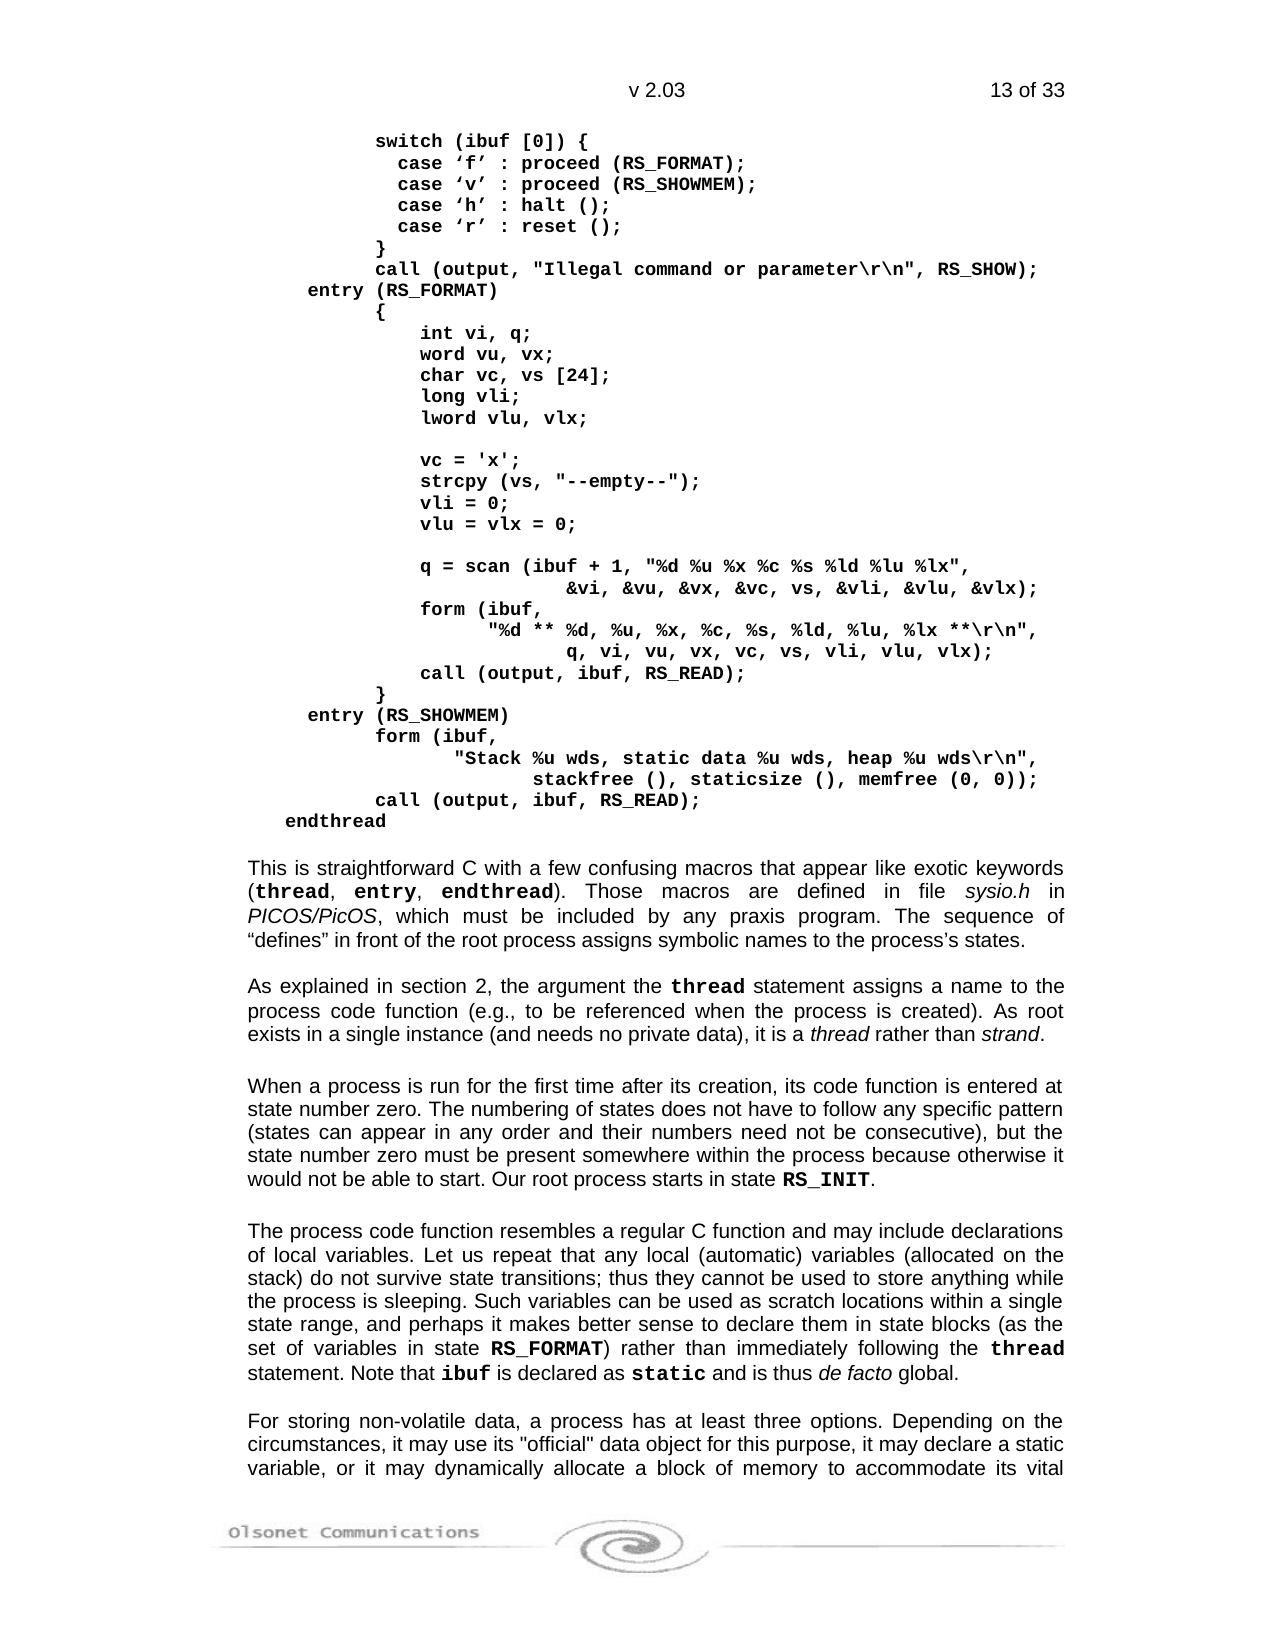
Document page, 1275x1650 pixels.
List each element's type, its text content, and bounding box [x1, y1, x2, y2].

text call (output, "Illegal command or parameter\r\n", RS_SHOW); [285, 260, 1065, 281]
text When a process is run for the first time after its creation, its code function is entered at state number zero. The numbering of states does not have to follow any specific pattern (states can appear in any order and their numbers need not be consecutive), but the state number zero must be present somewhere within the process because otherwise it would not be able to start. Our root process starts in state RS_INIT. [247, 1074, 1065, 1192]
text int vi, q; [285, 323, 1065, 345]
text The process code function resembles a regular C function and may include declarations of local variables. Let us repeat that any local (automatic) variables (allocated on the stack) do not survive state transitions; thus they cannot be used to store anything while the process is sleeping. Such variables can be used as scratch locations within a single state range, and perhaps it makes better sense to declare them in state blocks (as the set of variables in state RS_FORMAT) rather than immediately following the thread statement. Note that ibuf is declared as static and is thus de facto global. [247, 1220, 1065, 1386]
text case ‘v’ : proceed (RS_SHOWMEM); [285, 175, 1065, 196]
text call (output, ibuf, RS_READ); [285, 791, 1065, 812]
text lword vlu, vlx; [285, 408, 1065, 430]
picture [210, 1504, 1065, 1596]
text For storing non-volatile data, a process has at least three options. Depending on the circumstances, it may use its "official" data object for this purpose, it may declare a static variable, or it may dynamically allocate a block of memory to accommodate its vital [247, 1410, 1065, 1479]
text endthread [285, 812, 1065, 833]
text form (ibuf, [285, 600, 1065, 621]
text As explained in section 2, the argument the thread statement assigns a name to the process code function (e.g., to be referenced when the process is created). As root exists in a single instance (and needs no private data), it is a thread rather than strand. [247, 975, 1065, 1046]
text vc = 'x'; [285, 451, 1065, 472]
text strcpy (vs, "--empty--"); [285, 472, 1065, 493]
text case ‘h’ : halt (); [285, 196, 1065, 217]
text &vi, &vu, &vx, &vc, vs, &vli, &vlu, &vlx); [285, 578, 1065, 600]
text char vc, vs [24]; [285, 366, 1065, 387]
text long vli; [285, 387, 1065, 408]
text call (output, ibuf, RS_READ); [285, 663, 1065, 685]
text "Stack %u wds, static data %u wds, heap %u wds\r\n", [285, 748, 1065, 770]
text vli = 0; [285, 493, 1065, 515]
text word vu, vx; [285, 345, 1065, 366]
text This is straightforward C with a few confusing macros that appear like exotic keywords (thread, entry, endthread). Those macros are defined in file sysio.h in PICOS/PicOS, which must be included by any praxis program. The sequence of “defines” in front of the root process assigns symbolic names to the process’s states. [247, 857, 1065, 951]
text case ‘f’ : proceed (RS_FORMAT); [285, 153, 1065, 175]
text switch (ibuf [0]) { [285, 132, 1065, 153]
text } [285, 685, 1065, 706]
text case ‘r’ : reset (); [285, 217, 1065, 238]
text { [285, 302, 1065, 323]
text vlu = vlx = 0; [285, 515, 1065, 536]
text stackfree (), staticsize (), memfree (0, 0)); [285, 770, 1065, 791]
text q = scan (ibuf + 1, "%d %u %x %c %s %ld %lu %lx", [285, 557, 1065, 578]
text form (ibuf, [285, 727, 1065, 748]
text entry (RS_FORMAT) [285, 281, 1065, 302]
text entry (RS_SHOWMEM) [285, 706, 1065, 727]
text } [285, 238, 1065, 260]
text "%d ** %d, %u, %x, %c, %s, %ld, %lu, %lx **\r\n", [285, 621, 1065, 642]
text q, vi, vu, vx, vc, vs, vli, vlu, vlx); [285, 642, 1065, 663]
